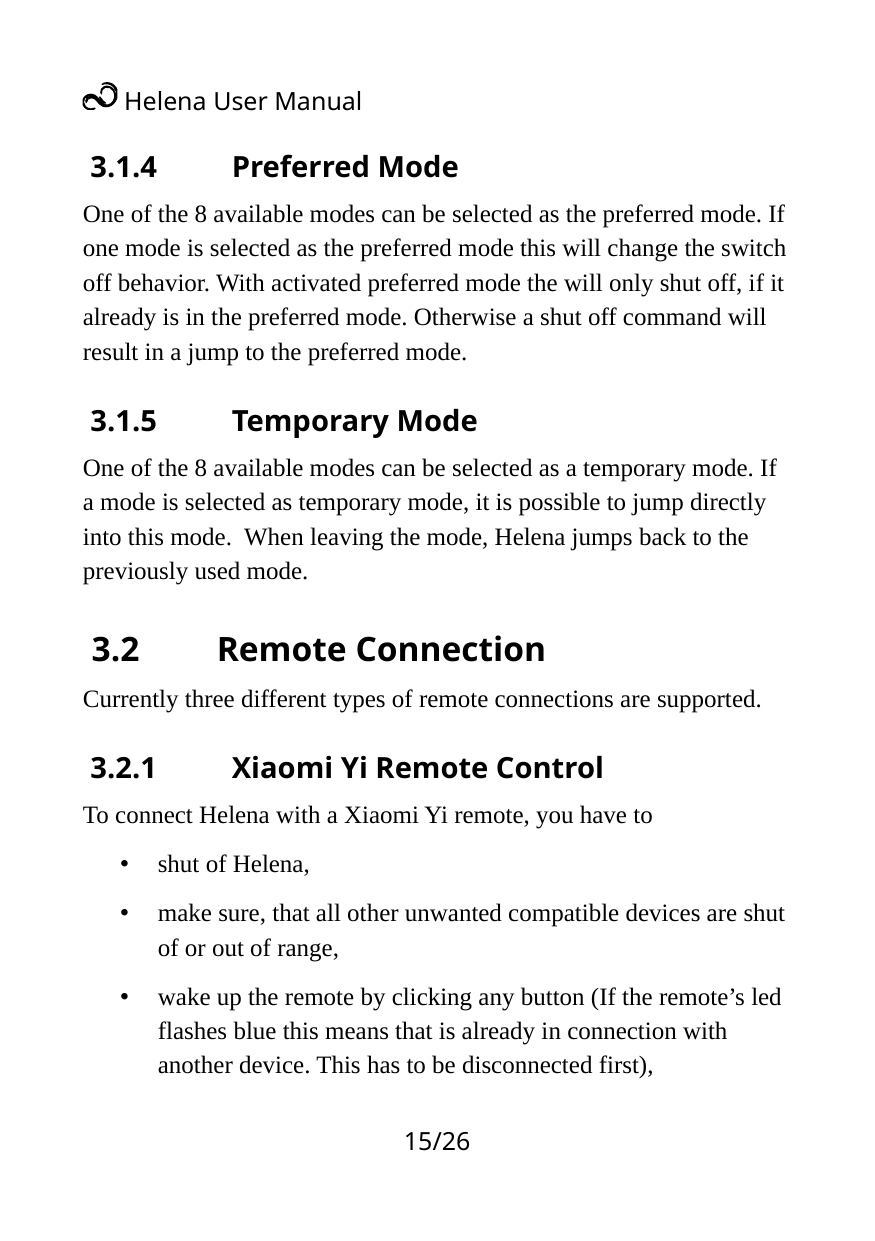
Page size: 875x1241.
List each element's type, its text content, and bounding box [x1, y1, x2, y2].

subtitle Preferred Mode [83, 147, 791, 186]
subtitle Remote Connection [83, 626, 791, 672]
text One of the 8 available modes can be selected as a temporary mode. If a mode is selected as temporary mode, it is possible to jump directly into this mode. When leaving the mode, Helena jumps back to the previously used mode. [83, 453, 791, 585]
list shut of Helena, [120, 849, 791, 878]
subtitle Xiaomi Yi Remote Control [83, 748, 791, 787]
text To connect Helena with a Xiaomi Yi remote, you have to [83, 800, 791, 829]
text One of the 8 available modes can be selected as the preferred mode. If one mode is selected as the preferred mode this will change the switch off behavior. With activated preferred mode the will only shut off, if it already is in the preferred mode. Otherwise a shut off command will result in a jump to the preferred mode. [83, 199, 791, 366]
list wake up the remote by clicking any button (If the remote’s led flashes blue this means that is already in connection with another device. This has to be disconnected first), [120, 982, 791, 1079]
list make sure, that all other unwanted compatible devices are shut of or out of range, [120, 898, 791, 961]
subtitle Temporary Mode [83, 400, 791, 440]
text Currently three different types of remote connections are supported. [83, 684, 791, 713]
